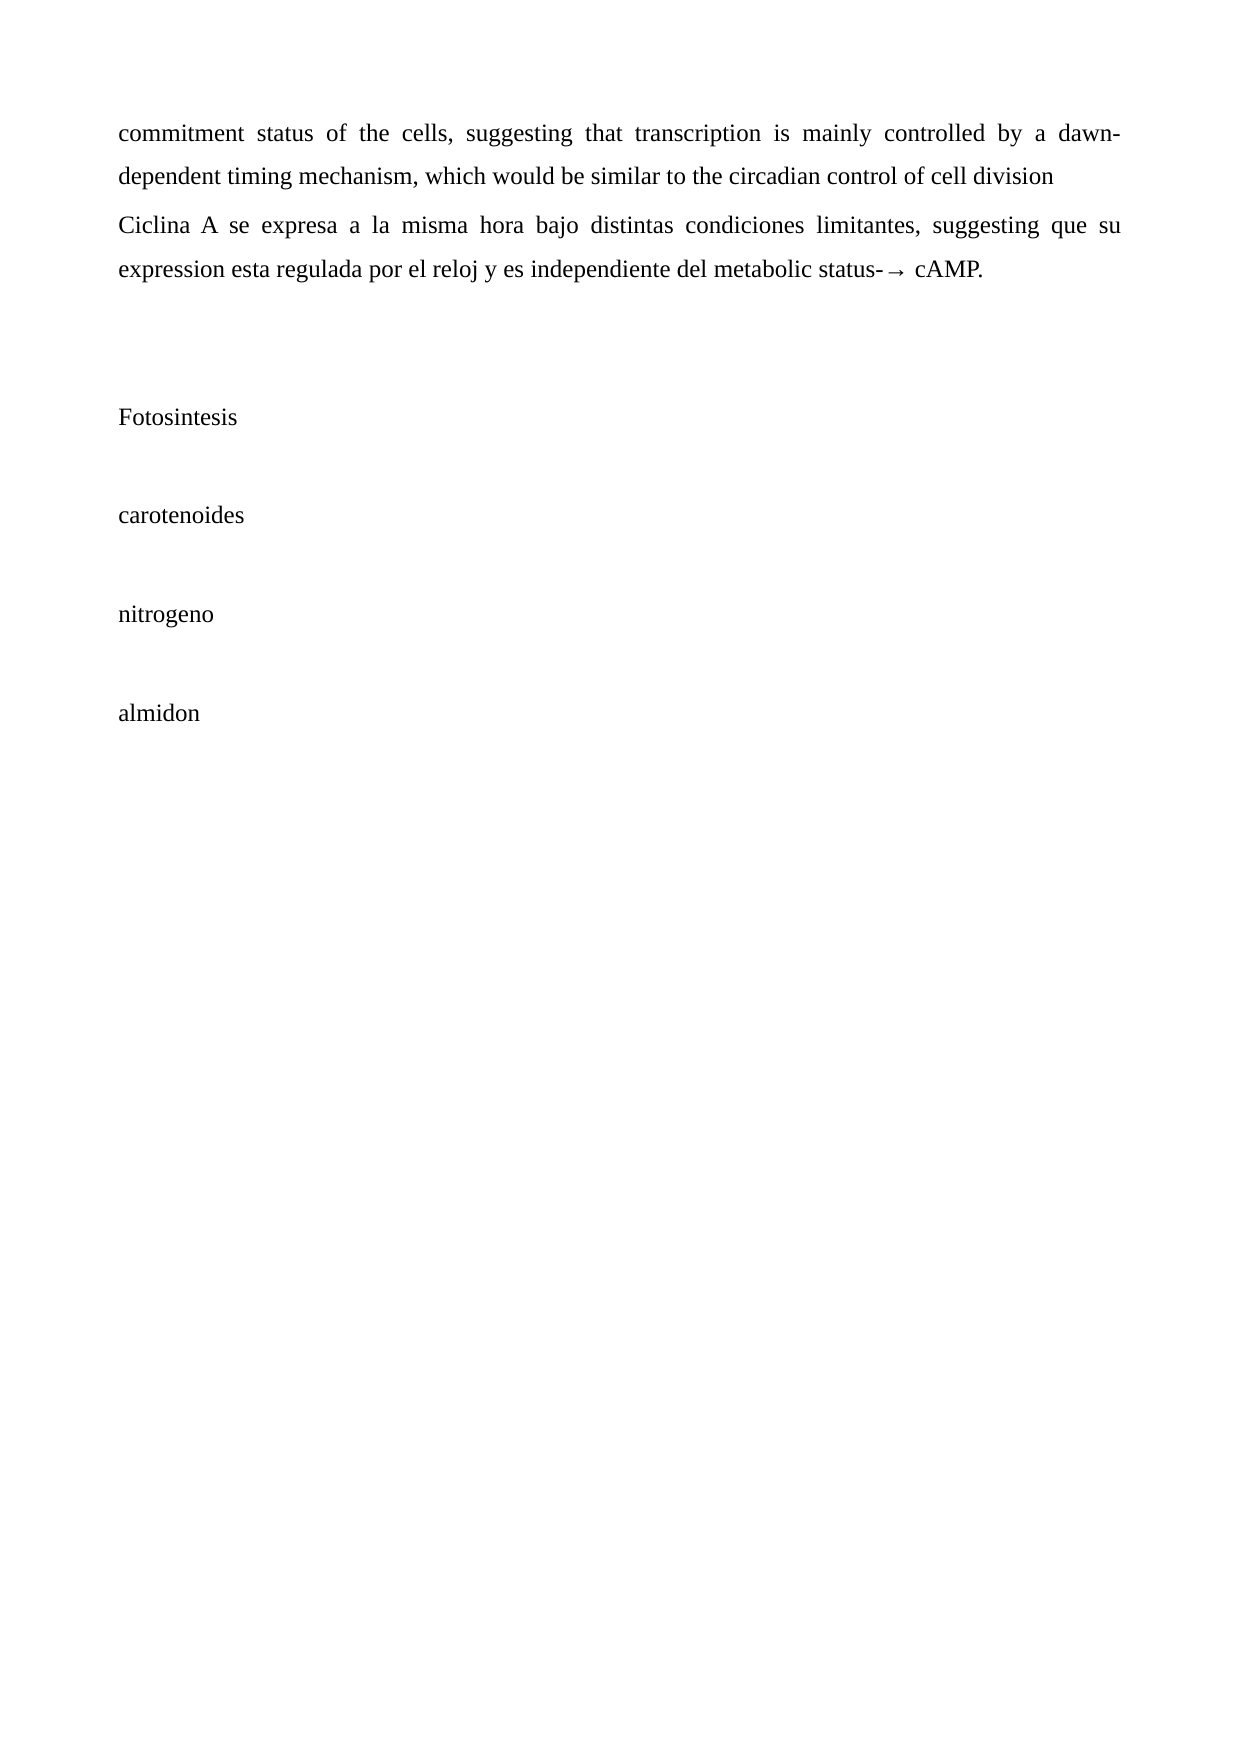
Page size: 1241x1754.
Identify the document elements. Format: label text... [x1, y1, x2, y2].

text nitrogeno [118, 599, 1122, 628]
text Ciclina A se expresa a la misma hora bajo distintas condiciones limitantes, suggesting que su expression esta regulada por el reloj y es independiente del metabolic status-→ cAMP. [118, 211, 1122, 282]
text Fotosintesis [118, 402, 1122, 431]
text commitment status of the cells, suggesting that transcription is mainly controlled by a dawn-dependent timing mechanism, which would be similar to the circadian control of cell division [118, 118, 1122, 190]
text almidon [118, 698, 1122, 727]
text carotenoides [118, 501, 1122, 529]
